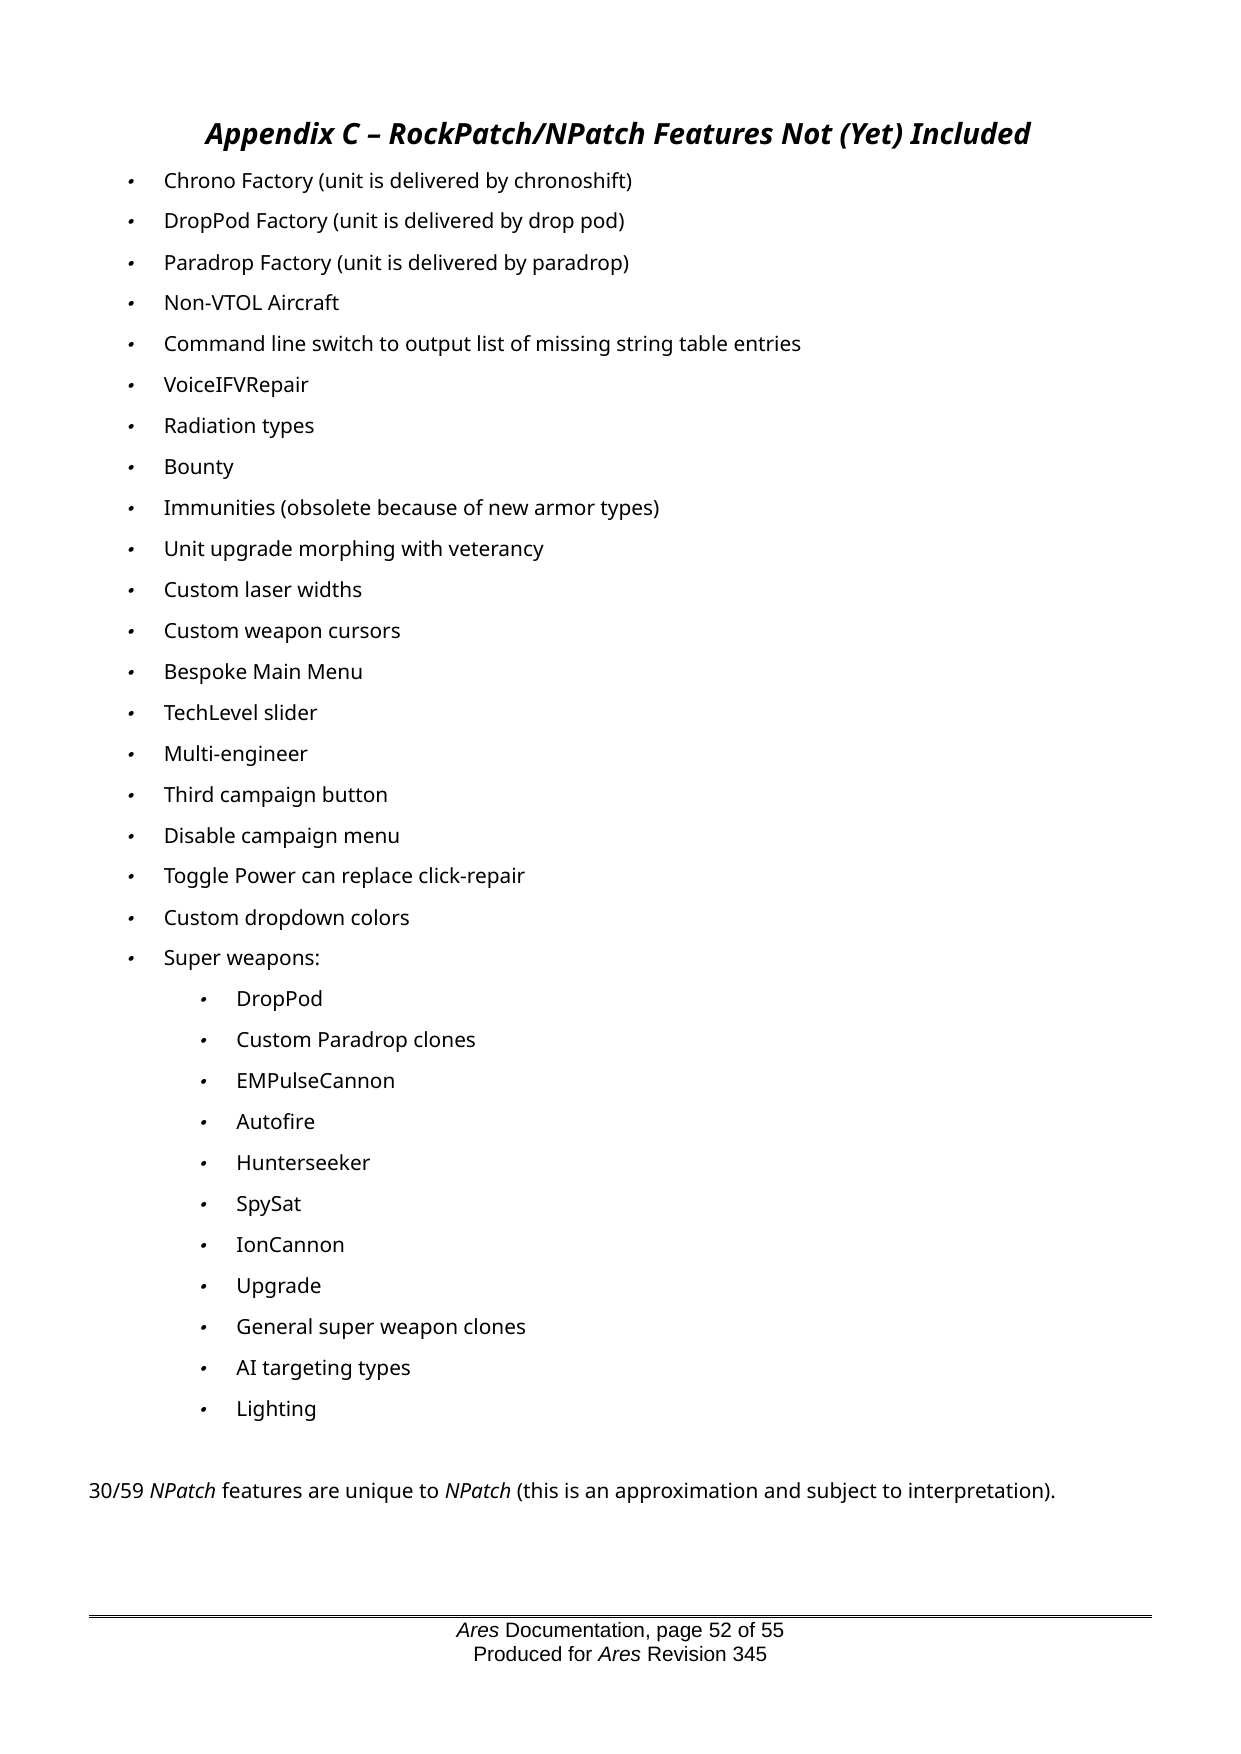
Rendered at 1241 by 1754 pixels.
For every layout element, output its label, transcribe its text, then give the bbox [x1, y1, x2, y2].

list General super weapon clones [199, 1312, 1152, 1340]
list Custom laser widths [126, 575, 1152, 603]
list Disable campaign menu [126, 821, 1152, 849]
list EMPulseCannon [199, 1066, 1152, 1095]
list Paradrop Factory (unit is delivered by paradrop) [126, 248, 1152, 276]
list VoiceIFVRepair [126, 370, 1152, 399]
list Chrono Factory (unit is delivered by chronoshift) [126, 166, 1152, 194]
list TechLevel slider [126, 698, 1152, 726]
list Bounty [126, 452, 1152, 481]
list Multi-engineer [126, 739, 1152, 767]
list Third campaign button [126, 780, 1152, 808]
list Upgrade [199, 1271, 1152, 1299]
text 30/59 NPatch features are unique to NPatch (this is an approximation and subject to interpretation). [88, 1476, 1152, 1504]
list Lighting [199, 1394, 1152, 1422]
list SpySat [199, 1189, 1152, 1218]
list AI targeting types [199, 1353, 1152, 1381]
list Custom weapon cursors [126, 616, 1152, 644]
list Unit upgrade morphing with veterancy [126, 534, 1152, 563]
list Super weapons: [126, 943, 1152, 972]
list Immunities (obsolete because of new armor types) [126, 493, 1152, 522]
list Non-VTOL Aircraft [126, 288, 1152, 317]
subtitle Appendix C – RockPatch/NPatch Features Not (Yet) Included [88, 113, 1152, 153]
list DropPod [199, 984, 1152, 1013]
list Custom dropdown colors [126, 903, 1152, 931]
list Bespoke Main Menu [126, 657, 1152, 685]
list Hunterseeker [199, 1148, 1152, 1177]
list IonCannon [199, 1230, 1152, 1258]
list Custom Paradrop clones [199, 1025, 1152, 1054]
list DropPod Factory (unit is delivered by drop pod) [126, 207, 1152, 235]
list Command line switch to output list of missing string table entries [126, 329, 1152, 358]
list Autofire [199, 1107, 1152, 1136]
list Toggle Power can replace click-repair [126, 862, 1152, 890]
list Radiation types [126, 411, 1152, 440]
